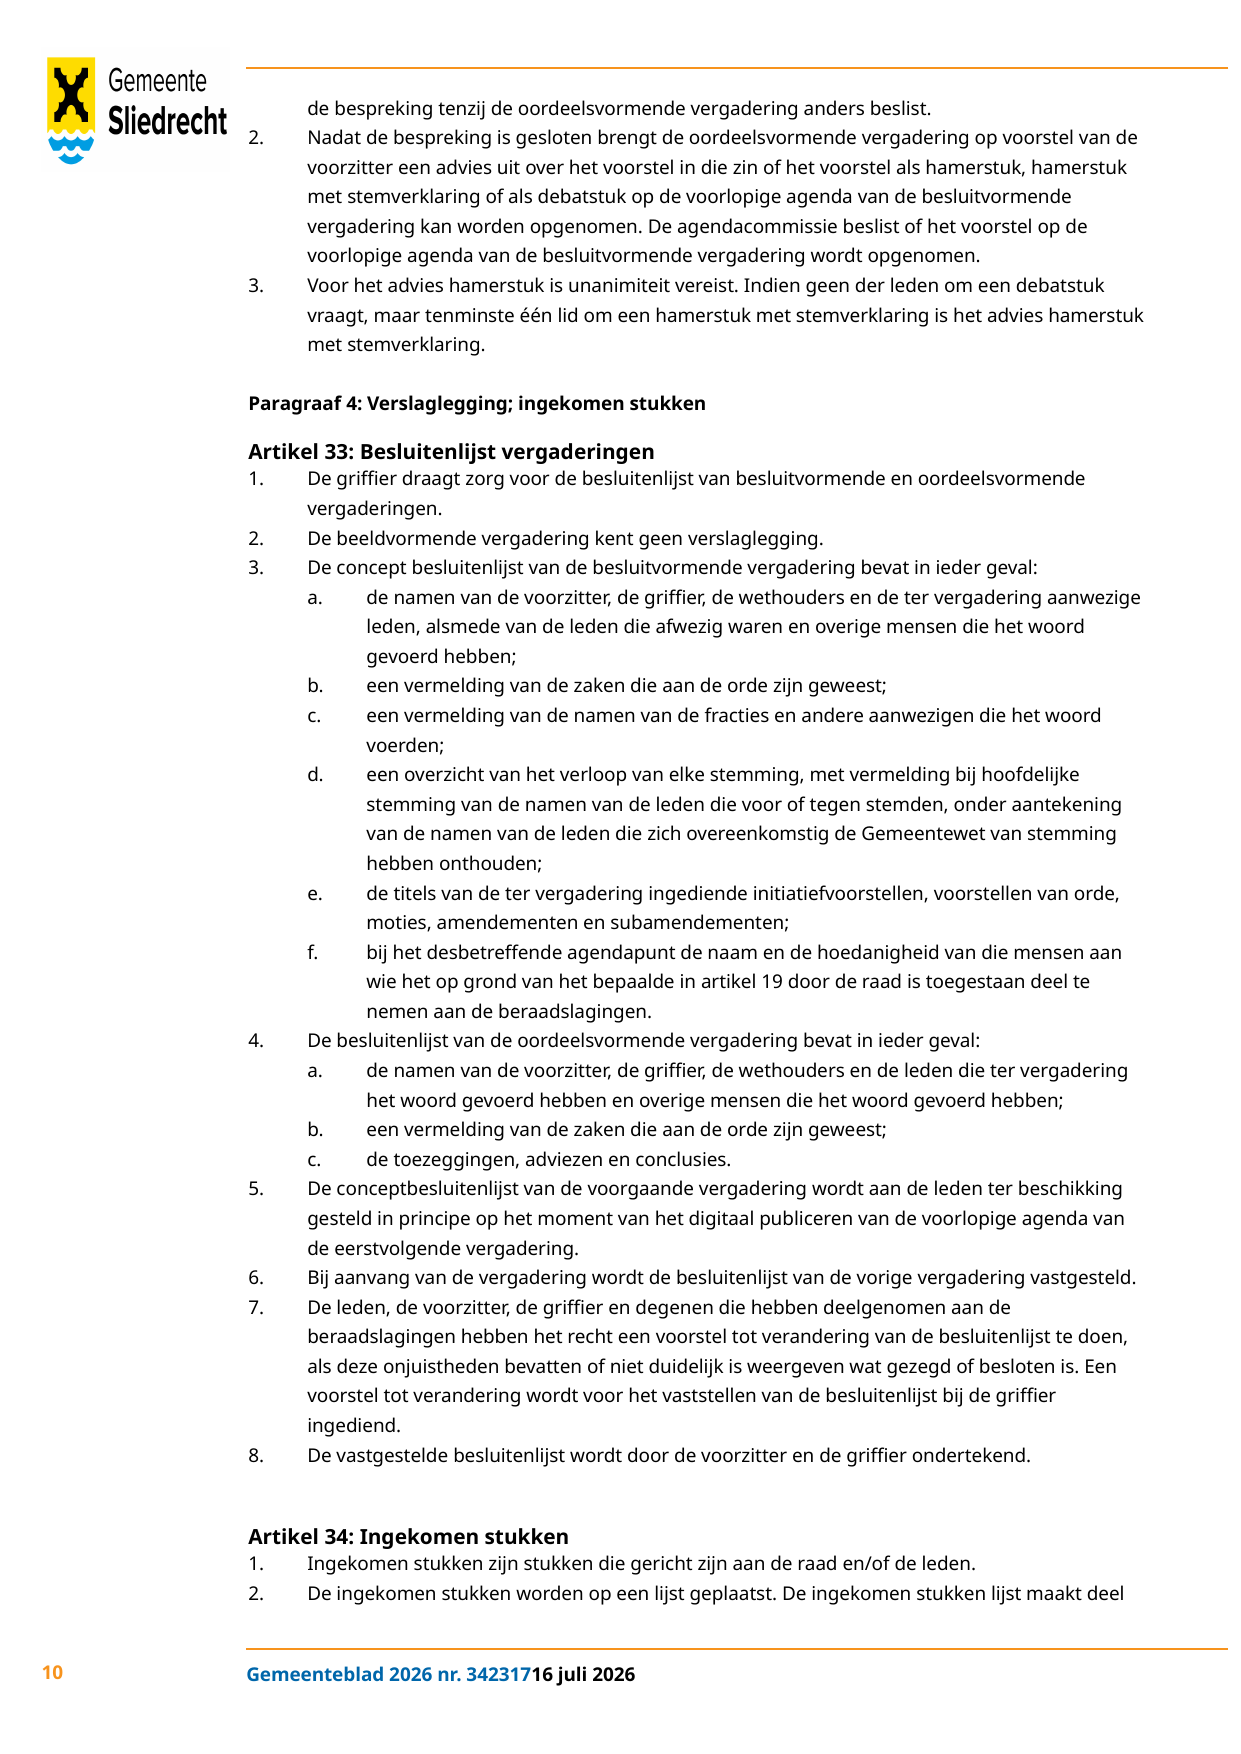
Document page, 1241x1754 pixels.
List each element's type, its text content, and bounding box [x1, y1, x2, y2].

list een overzicht van het verloop van elke stemming, met vermelding bij hoofdelijke stemming van de namen van de leden die voor of tegen stemden, onder aantekening van de namen van de leden die zich overeenkomstig de Gemeentewet van stemming hebben onthouden; [307, 761, 1152, 876]
list De griffier draagt zorg voor de besluitenlijst van besluitvormende en oordeelsvormende vergaderingen. [248, 466, 1152, 521]
list de bespreking tenzij de oordeelsvormende vergadering anders beslist. [248, 95, 1152, 121]
list De leden, de voorzitter, de griffier en degenen die hebben deelgenomen aan de beraadslagingen hebben het recht een voorstel tot verandering van de besluitenlijst te doen, als deze onjuistheden bevatten of niet duidelijk is weergeven wat gezegd of besloten is. Een voorstel tot verandering wordt voor het vaststellen van de besluitenlijst bij de griffier ingediend. [248, 1294, 1152, 1438]
text Artikel 34: Ingekomen stukken [248, 1522, 1152, 1550]
text Artikel 33: Besluitenlijst vergaderingen [248, 437, 1152, 466]
list een vermelding van de zaken die aan de orde zijn geweest; [307, 1116, 1152, 1142]
list De besluitenlijst van de oordeelsvormende vergadering bevat in ieder geval: [248, 1028, 1152, 1053]
list Ingekomen stukken zijn stukken die gericht zijn aan de raad en/of de leden. [248, 1550, 1152, 1576]
list Bij aanvang van de vergadering wordt de besluitenlijst van de vorige vergadering vastgesteld. [248, 1264, 1152, 1290]
text Paragraaf 4: Verslaglegging; ingekomen stukken [248, 391, 1152, 416]
list de namen van de voorzitter, de griffier, de wethouders en de ter vergadering aanwezige leden, alsmede van de leden die afwezig waren en overige mensen die het woord gevoerd hebben; [307, 584, 1152, 669]
list een vermelding van de zaken die aan de orde zijn geweest; [307, 673, 1152, 698]
picture [41, 47, 231, 172]
list De conceptbesluitenlijst van de voorgaande vergadering wordt aan de leden ter beschikking gesteld in principe op het moment van het digitaal publiceren van de voorlopige agenda van de eerstvolgende vergadering. [248, 1176, 1152, 1261]
list De concept besluitenlijst van de besluitvormende vergadering bevat in ieder geval: [248, 554, 1152, 580]
list bij het desbetreffende agendapunt de naam en de hoedanigheid van die mensen aan wie het op grond van het bepaalde in artikel 19 door de raad is toegestaan deel te nemen aan de beraadslagingen. [307, 939, 1152, 1024]
list de titels van de ter vergadering ingediende initiatiefvoorstellen, voorstellen van orde, moties, amendementen en subamendementen; [307, 880, 1152, 935]
list de toezeggingen, adviezen en conclusies. [307, 1146, 1152, 1172]
list Voor het advies hamerstuk is unanimiteit vereist. Indien geen der leden om een debatstuk vraagt, maar tenminste één lid om een hamerstuk met stemverklaring is het advies hamerstuk met stemverklaring. [248, 272, 1152, 357]
list De ingekomen stukken worden op een lijst geplaatst. De ingekomen stukken lijst maakt deel [248, 1580, 1152, 1606]
list Nadat de bespreking is gesloten brengt de oordeelsvormende vergadering op voorstel van de voorzitter een advies uit over het voorstel in die zin of het voorstel als hamerstuk, hamerstuk met stemverklaring of als debatstuk op de voorlopige agenda van de besluitvormende vergadering kan worden opgenomen. De agendacommissie beslist of het voorstel op de voorlopige agenda van de besluitvormende vergadering wordt opgenomen. [248, 124, 1152, 268]
list De vastgestelde besluitenlijst wordt door de voorzitter en de griffier ondertekend. [248, 1442, 1152, 1468]
list de namen van de voorzitter, de griffier, de wethouders en de leden die ter vergadering het woord gevoerd hebben en overige mensen die het woord gevoerd hebben; [307, 1057, 1152, 1113]
list De beeldvormende vergadering kent geen verslaglegging. [248, 525, 1152, 551]
list een vermelding van de namen van de fracties en andere aanwezigen die het woord voerden; [307, 702, 1152, 758]
